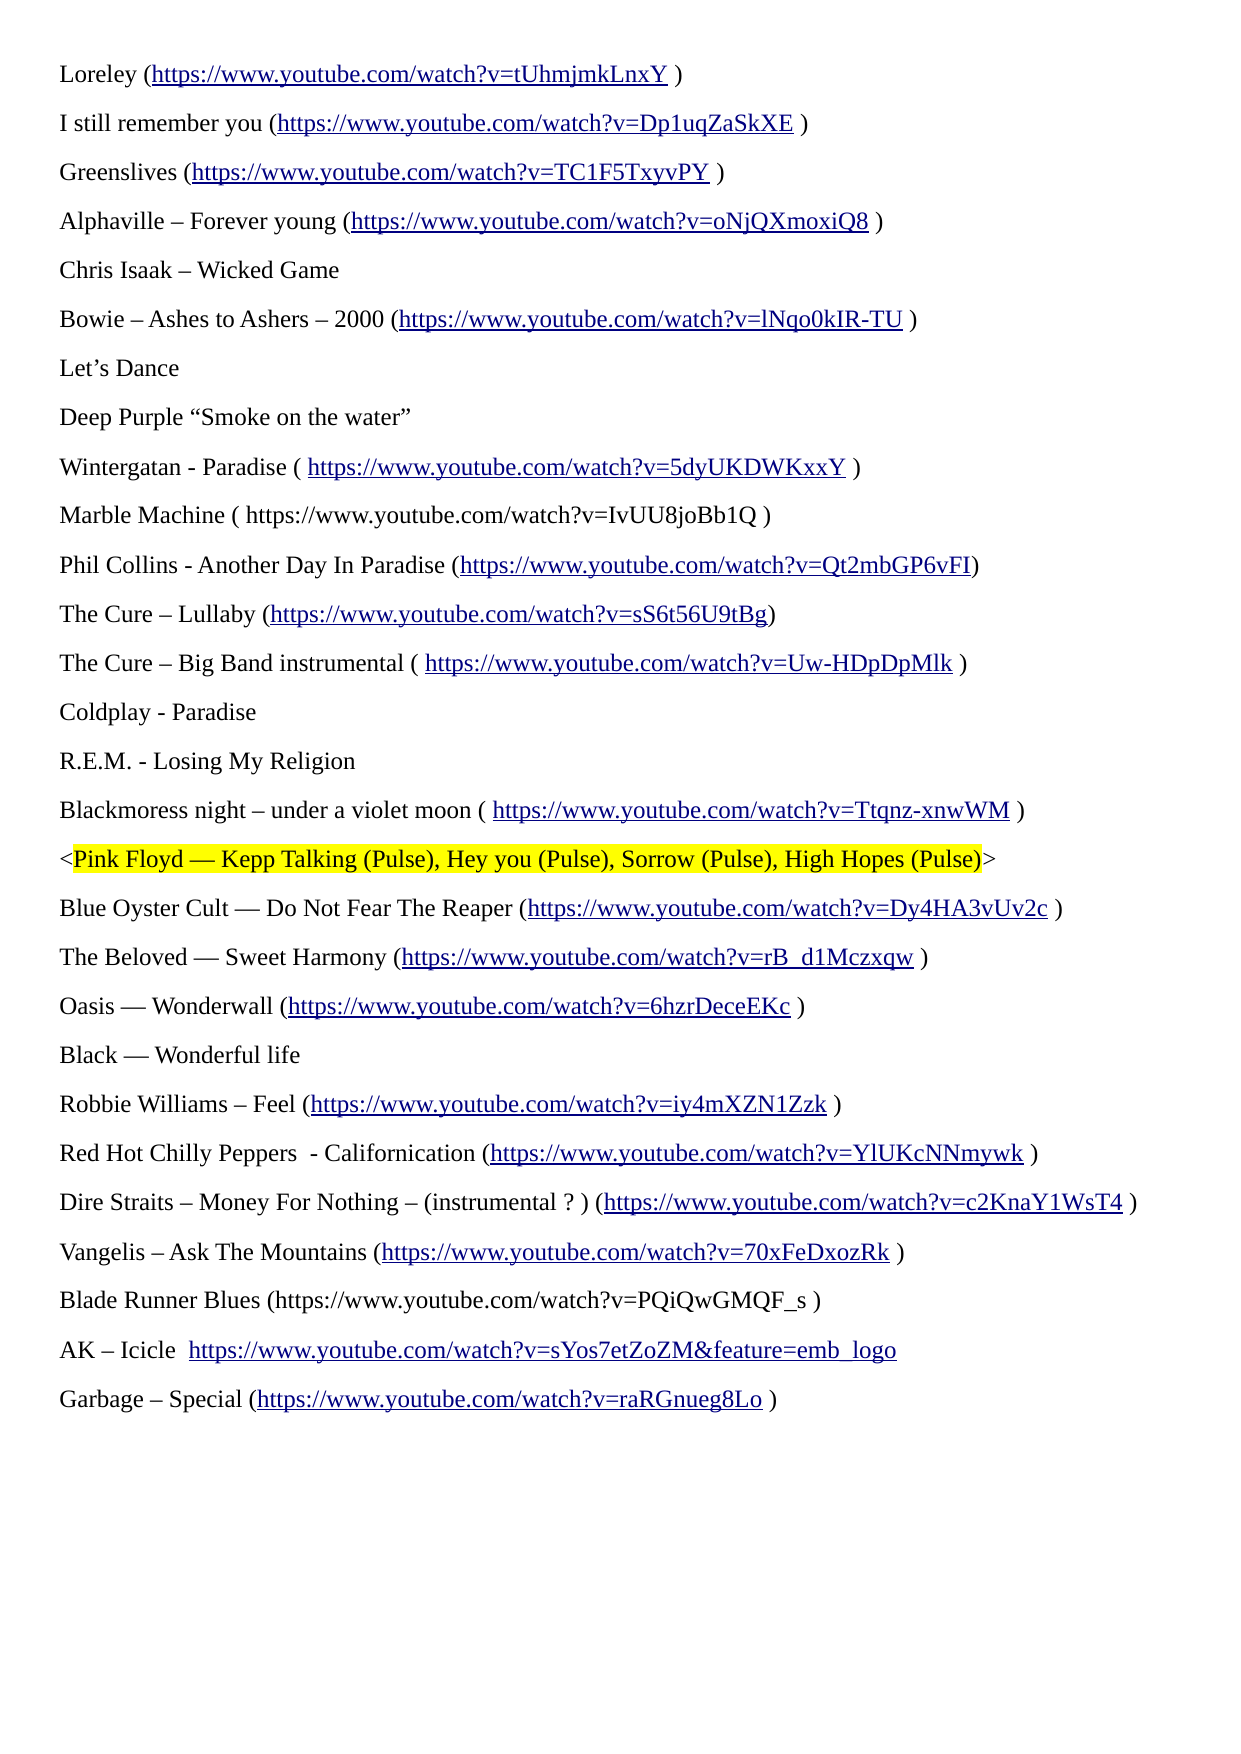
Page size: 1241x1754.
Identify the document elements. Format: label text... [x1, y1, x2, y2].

text Garbage – Special (https://www.youtube.com/watch?v=raRGnueg8Lo ) [59, 1384, 1181, 1412]
text Vangelis – Ask The Mountains (https://www.youtube.com/watch?v=70xFeDxozRk ) [59, 1237, 1181, 1265]
text Oasis — Wonderwall (https://www.youtube.com/watch?v=6hzrDeceEKc ) [59, 991, 1181, 1020]
text Let’s Dance [59, 353, 1181, 382]
text Coldplay - Paradise [59, 697, 1181, 726]
text The Cure – Big Band instrumental ( https://www.youtube.com/watch?v=Uw-HDpDpMlk ) [59, 648, 1181, 677]
text Deep Purple “Smoke on the water” [59, 402, 1181, 431]
text Dire Straits – Money For Nothing – (instrumental ? ) (https://www.youtube.com/watch?v=c2KnaY1WsT4 ) [59, 1187, 1181, 1216]
text Wintergatan - Paradise ( https://www.youtube.com/watch?v=5dyUKDWKxxY ) [59, 452, 1181, 480]
text The Cure – Lullaby (https://www.youtube.com/watch?v=sS6t56U9tBg) [59, 599, 1181, 627]
text Black — Wonderful life [59, 1040, 1181, 1069]
text I still remember you (https://www.youtube.com/watch?v=Dp1uqZaSkXE ) [59, 108, 1181, 137]
text Robbie Williams – Feel (https://www.youtube.com/watch?v=iy4mXZN1Zzk ) [59, 1089, 1181, 1118]
text Alphaville – Forever young (https://www.youtube.com/watch?v=oNjQXmoxiQ8 ) [59, 206, 1181, 235]
text Phil Collins - Another Day In Paradise (https://www.youtube.com/watch?v=Qt2mbGP6vFI) [59, 550, 1181, 578]
text Chris Isaak – Wicked Game [59, 255, 1181, 284]
text Blade Runner Blues (https://www.youtube.com/watch?v=PQiQwGMQF_s ) [59, 1286, 1181, 1314]
text R.E.M. - Losing My Religion [59, 746, 1181, 775]
text <Pink Floyd — Kepp Talking (Pulse), Hey you (Pulse), Sorrow (Pulse), High Hopes (Pulse)> [59, 844, 1181, 873]
text Bowie – Ashes to Ashers – 2000 (https://www.youtube.com/watch?v=lNqo0kIR-TU ) [59, 304, 1181, 333]
text Loreley (https://www.youtube.com/watch?v=tUhmjmkLnxY ) [59, 59, 1181, 88]
text AK – Icicle https://www.youtube.com/watch?v=sYos7etZoZM&feature=emb_logo [59, 1335, 1181, 1363]
text Greenslives (https://www.youtube.com/watch?v=TC1F5TxyvPY ) [59, 157, 1181, 186]
text Blue Oyster Cult — Do Not Fear The Reaper (https://www.youtube.com/watch?v=Dy4HA3vUv2c ) [59, 893, 1181, 922]
text Blackmoress night – under a violet moon ( https://www.youtube.com/watch?v=Ttqnz-xnwWM ) [59, 795, 1181, 824]
text Marble Machine ( https://www.youtube.com/watch?v=IvUU8joBb1Q ) [59, 501, 1181, 529]
text Red Hot Chilly Peppers - Californication (https://www.youtube.com/watch?v=YlUKcNNmywk ) [59, 1138, 1181, 1167]
text The Beloved — Sweet Harmony (https://www.youtube.com/watch?v=rB_d1Mczxqw ) [59, 942, 1181, 971]
